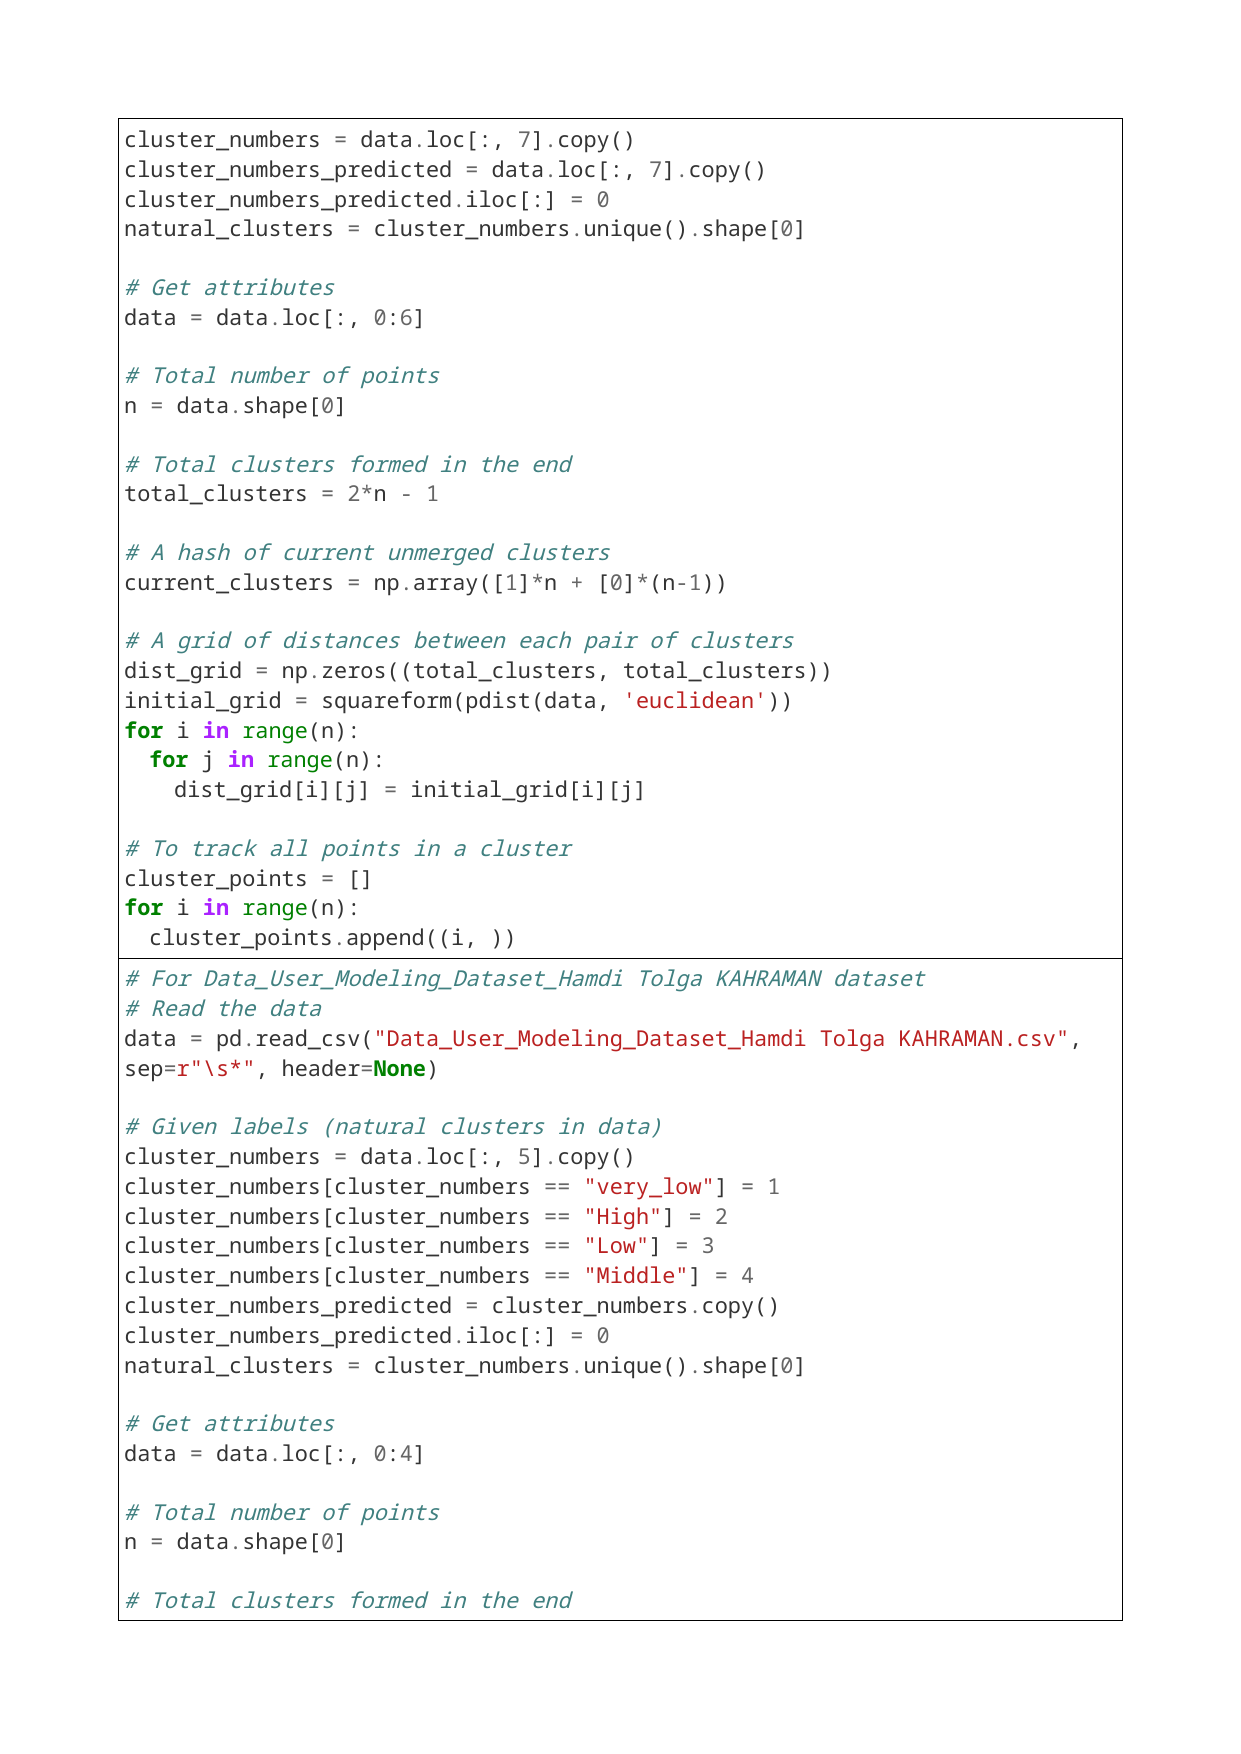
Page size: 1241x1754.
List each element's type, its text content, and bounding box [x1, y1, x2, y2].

table_cell cluster_numbers = data.loc[:, 7].copy() cluster_numbers_predicted = data.loc[:, 7].copy() cluster_numbers_predicted.iloc[:] = 0 natural_clusters = cluster_numbers.unique().shape[0] # Get attributes data = data.loc[:, 0:6] # Total number of points n = data.shape[0] # Total clusters formed in the end total_clusters = 2*n - 1 # A hash of current unmerged clusters current_clusters = np.array([1]*n + [0]*(n-1)) # A grid of distances between each pair of clusters dist_grid = np.zeros((total_clusters, total_clusters)) initial_grid = squareform(pdist(data, 'euclidean')) for i in range(n): for j in range(n): dist_grid[i][j] = initial_grid[i][j] # To track all points in a cluster cluster_points = [] for i in range(n): cluster_points.append((i, )) [119, 119, 1122, 958]
table_cell # For Data_User_Modeling_Dataset_Hamdi Tolga KAHRAMAN dataset # Read the data data = pd.read_csv("Data_User_Modeling_Dataset_Hamdi Tolga KAHRAMAN.csv", sep=r"\s*", header=None) # Given labels (natural clusters in data) cluster_numbers = data.loc[:, 5].copy() cluster_numbers[cluster_numbers == "very_low"] = 1 cluster_numbers[cluster_numbers == "High"] = 2 cluster_numbers[cluster_numbers == "Low"] = 3 cluster_numbers[cluster_numbers == "Middle"] = 4 cluster_numbers_predicted = cluster_numbers.copy() cluster_numbers_predicted.iloc[:] = 0 natural_clusters = cluster_numbers.unique().shape[0] # Get attributes data = data.loc[:, 0:4] # Total number of points n = data.shape[0] # Total clusters formed in the end [119, 959, 1122, 1620]
